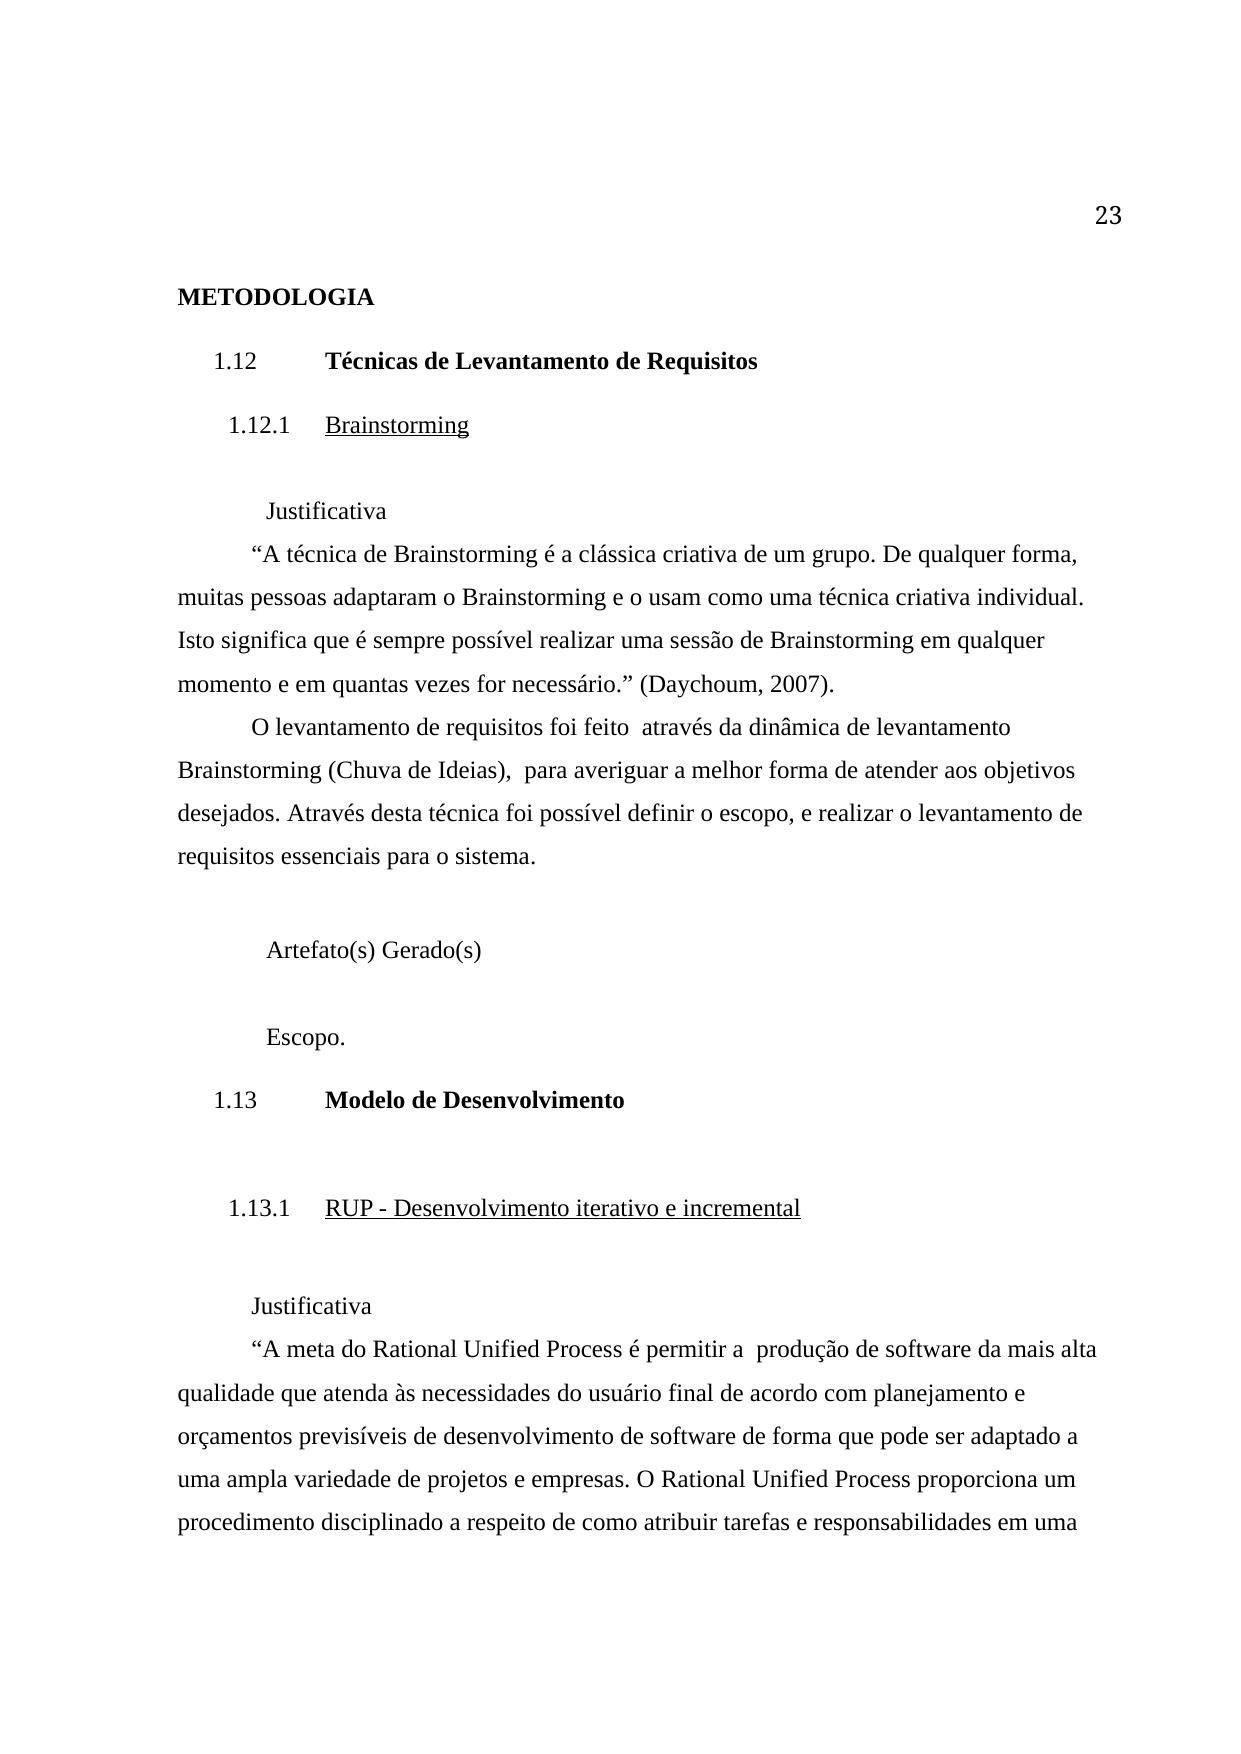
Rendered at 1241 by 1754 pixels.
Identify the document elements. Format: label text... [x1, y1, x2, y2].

text Artefato(s) Gerado(s) [177, 935, 1122, 964]
text O levantamento de requisitos foi feito através da dinâmica de levantamento Brainstorming (Chuva de Ideias), para averiguar a melhor forma de atender aos objetivos desejados. Através desta técnica foi possível definir o escopo, e realizar o levantamento de requisitos essenciais para o sistema. [177, 712, 1122, 870]
text “A técnica de Brainstorming é a clássica criativa de um grupo. De qualquer forma, muitas pessoas adaptaram o Brainstorming e o usam como uma técnica criativa individual. Isto significa que é sempre possível realizar uma sessão de Brainstorming em qualquer momento e em quantas vezes for necessário.” (Daychoum, 2007). [177, 539, 1122, 697]
subtitle Modelo de Desenvolvimento [207, 1086, 1122, 1114]
subtitle Brainstorming [222, 410, 1122, 439]
subtitle RUP - Desenvolvimento iterativo e incremental [222, 1193, 1122, 1221]
text “A meta do Rational Unified Process é permitir a produção de software da mais alta qualidade que atenda às necessidades do usuário final de acordo com planejamento e orçamentos previsíveis de desenvolvimento de software de forma que pode ser adaptado a uma ampla variedade de projetos e empresas. O Rational Unified Process proporciona um procedimento disciplinado a respeito de como atribuir tarefas e responsabilidades em uma [177, 1334, 1122, 1536]
subtitle METODOLOGIA [177, 282, 1122, 311]
text Escopo. [177, 1022, 1122, 1050]
text Justificativa [177, 1291, 1122, 1320]
subtitle Técnicas de Levantamento de Requisitos [207, 346, 1122, 375]
text Justificativa [177, 496, 1122, 525]
